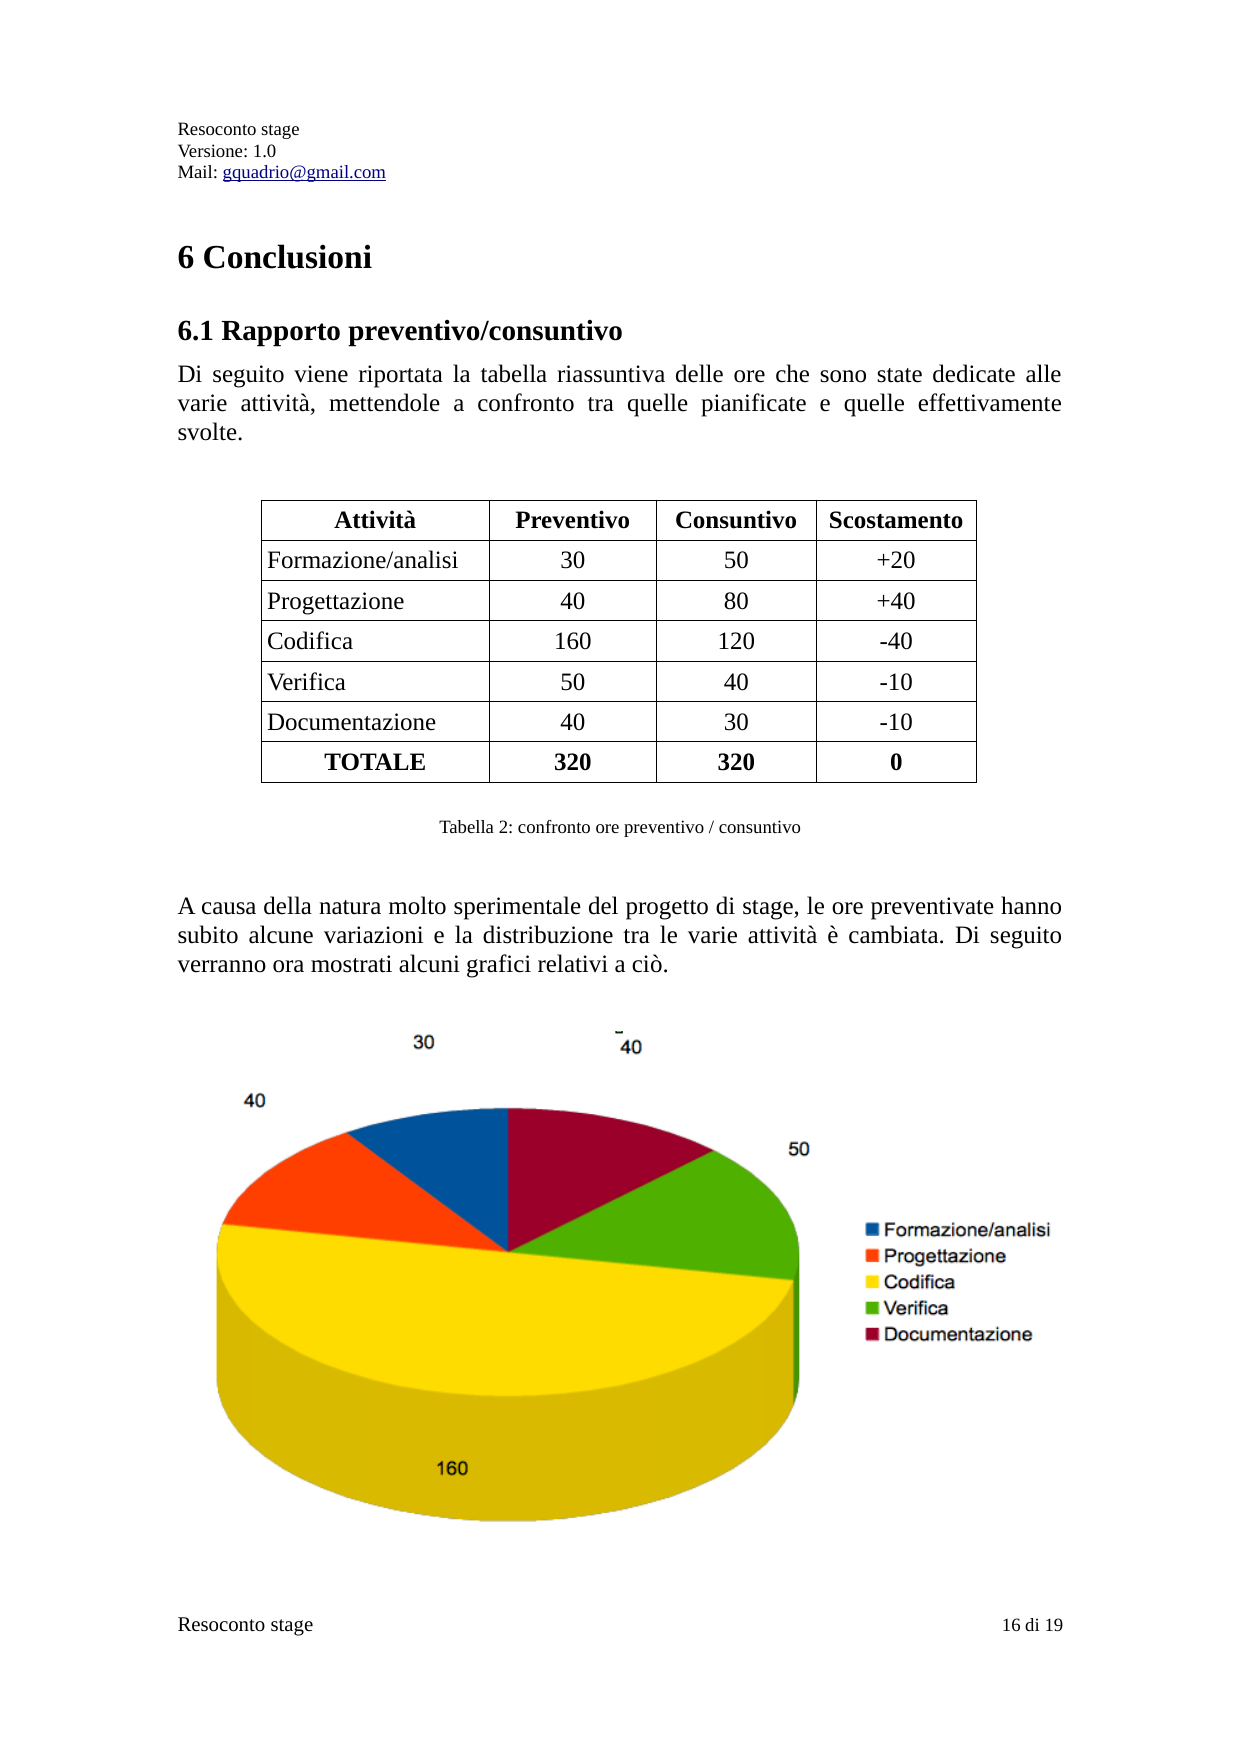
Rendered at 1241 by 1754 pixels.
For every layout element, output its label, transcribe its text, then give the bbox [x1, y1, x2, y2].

table_cell Verifica [262, 662, 489, 701]
table_cell 40 [490, 581, 656, 620]
subtitle 6.1 Rapporto preventivo/consuntivo [177, 313, 1063, 347]
table_cell Formazione/analisi [262, 541, 489, 580]
table_cell Documentazione [262, 702, 489, 741]
text Tabella 2: confronto ore preventivo / consuntivo [177, 816, 1063, 837]
table_cell 320 [657, 742, 816, 782]
table_cell -10 [817, 702, 976, 741]
table_cell 50 [490, 662, 656, 701]
table_cell Progettazione [262, 581, 489, 620]
text A causa della natura molto sperimentale del progetto di stage, le ore preventivate hanno subito alcune variazioni e la distribuzione tra le varie attività è cambiata. Di seguito verranno ora mostrati alcuni grafici relativi a ciò. [177, 891, 1063, 977]
table_cell 40 [490, 702, 656, 741]
table_cell Codifica [262, 621, 489, 661]
table_cell +20 [817, 541, 976, 580]
table_cell 30 [490, 541, 656, 580]
picture [177, 1031, 1063, 1528]
table_cell 30 [657, 702, 816, 741]
table_header Scostamento [817, 501, 976, 540]
table_cell 0 [817, 742, 976, 782]
table_cell +40 [817, 581, 976, 620]
table_header Attività [262, 501, 489, 540]
text Di seguito viene riportata la tabella riassuntiva delle ore che sono state dedicate alle varie attività, mettendole a confronto tra quelle pianificate e quelle effettivamente svolte. [177, 359, 1063, 446]
table_cell 50 [657, 541, 816, 580]
table_cell 320 [490, 742, 656, 782]
table_cell TOTALE [262, 742, 489, 782]
subtitle 6 Conclusioni [177, 237, 1063, 276]
table_header Preventivo [490, 501, 656, 540]
table_cell 80 [657, 581, 816, 620]
table_cell 120 [657, 621, 816, 661]
table_cell 40 [657, 662, 816, 701]
table_header Consuntivo [657, 501, 816, 540]
table_cell -40 [817, 621, 976, 661]
table_cell 160 [490, 621, 656, 661]
table_cell -10 [817, 662, 976, 701]
